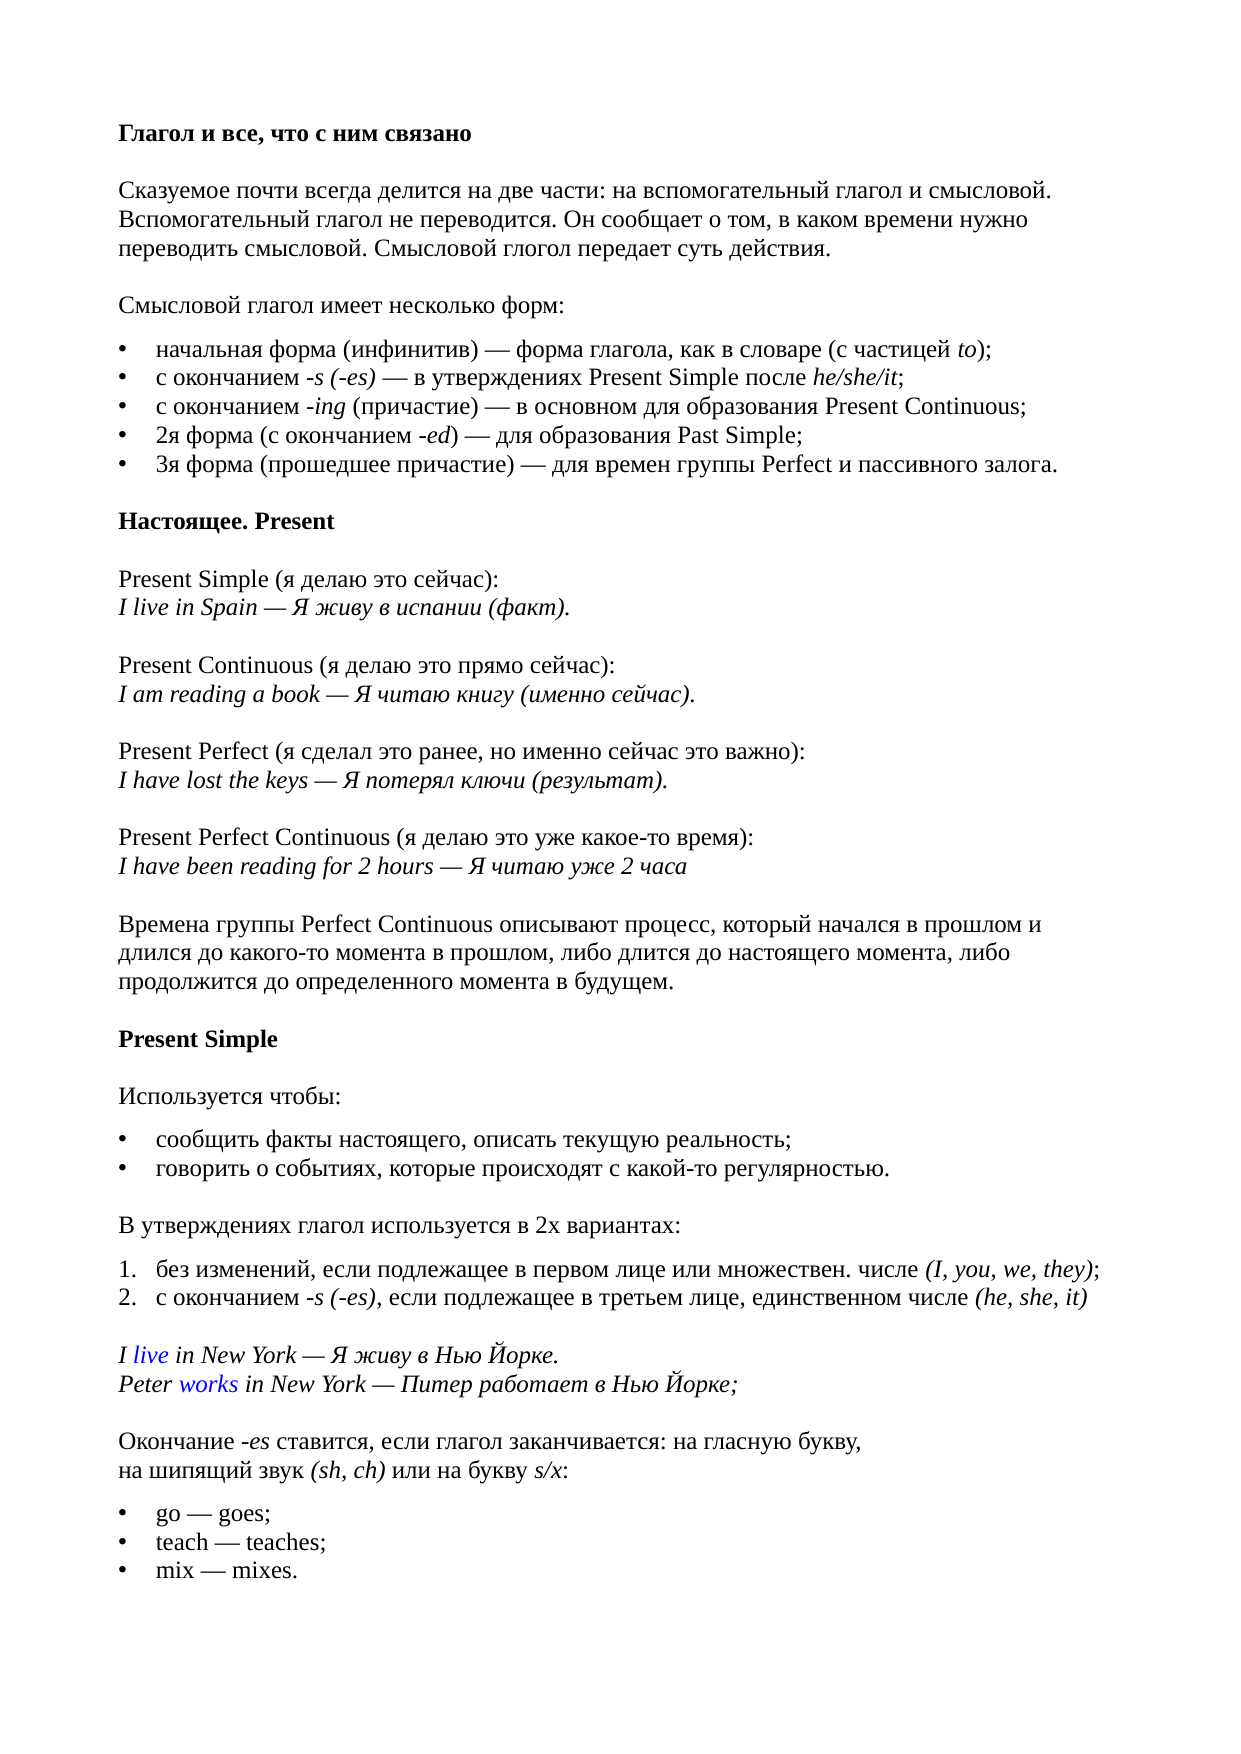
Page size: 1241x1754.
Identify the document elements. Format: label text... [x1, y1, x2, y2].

list mix — mixes. [118, 1556, 1122, 1584]
text Глагол и все, что с ним связано [118, 118, 1122, 147]
list 2я форма (с окончанием -ed) — для образования Past Simple; [118, 420, 1122, 449]
list говорить о событиях, которые происходят с какой-то регулярностью. [118, 1153, 1122, 1182]
text Present Simple (я делаю это сейчас): [118, 564, 1122, 592]
text Present Perfect (я сделал это ранее, но именно сейчас это важно): [118, 736, 1122, 765]
list 3я форма (прошедшее причастие) — для времен группы Perfect и пассивного залога. [118, 449, 1122, 477]
text Вспомогательный глагол не переводится. Он сообщает о том, в каком времени нужно переводить смысловой. Смысловой глогол передает суть действия. [118, 204, 1122, 262]
text I am reading a book — Я читаю книгу (именно сейчас). [118, 679, 1122, 707]
text I live in New York — Я живу в Нью Йорке. [118, 1340, 1122, 1369]
list начальная форма (инфинитив) — форма глагола, как в словаре (с частицей to); [118, 334, 1122, 362]
list teach — teaches; [118, 1527, 1122, 1556]
text на шипящий звук (sh, ch) или на букву s/x: [118, 1455, 1122, 1484]
list с окончанием -s (-es) — в утверждениях Present Simple после he/she/it; [118, 362, 1122, 391]
text Сказуемое почти всегда делится на две части: на вспомогательный глагол и смысловой. [118, 176, 1122, 204]
list go — goes; [118, 1498, 1122, 1527]
text Peter works in New York — Питер работает в Нью Йорке; [118, 1369, 1122, 1397]
list без изменений, если подлежащее в первом лице или множествен. числе (I, you, we, they); [118, 1254, 1122, 1282]
text Смысловой глагол имеет несколько форм: [118, 291, 1122, 319]
list с окончанием -s (-es), если подлежащее в третьем лице, единственном числе (he, she, it) [118, 1282, 1122, 1311]
text I live in Spain — Я живу в испании (факт). [118, 592, 1122, 621]
list с окончанием -ing (причастие) — в основном для образования Present Continuous; [118, 391, 1122, 420]
text Present Perfect Continuous (я делаю это уже какое-то время): [118, 822, 1122, 851]
text В утверждениях глагол используется в 2х вариантах: [118, 1211, 1122, 1239]
text Present Simple [118, 1024, 1122, 1052]
text Используется чтобы: [118, 1081, 1122, 1110]
text Present Continuous (я делаю это прямо сейчас): [118, 650, 1122, 679]
text I have been reading for 2 hours — Я читаю уже 2 часа [118, 851, 1122, 880]
list сообщить факты настоящего, описать текущую реальность; [118, 1124, 1122, 1153]
text Времена группы Perfect Continuous описывают процесс, который начался в прошлом и длился до какого-то момента в прошлом, либо длится до настоящего момента, либо продолжится до определенного момента в будущем. [118, 909, 1122, 995]
text I have lost the keys — Я потерял ключи (результат). [118, 765, 1122, 794]
text Окончание -es ставится, если глагол заканчивается: на гласную букву, [118, 1426, 1122, 1455]
text Настоящее. Present [118, 506, 1122, 535]
